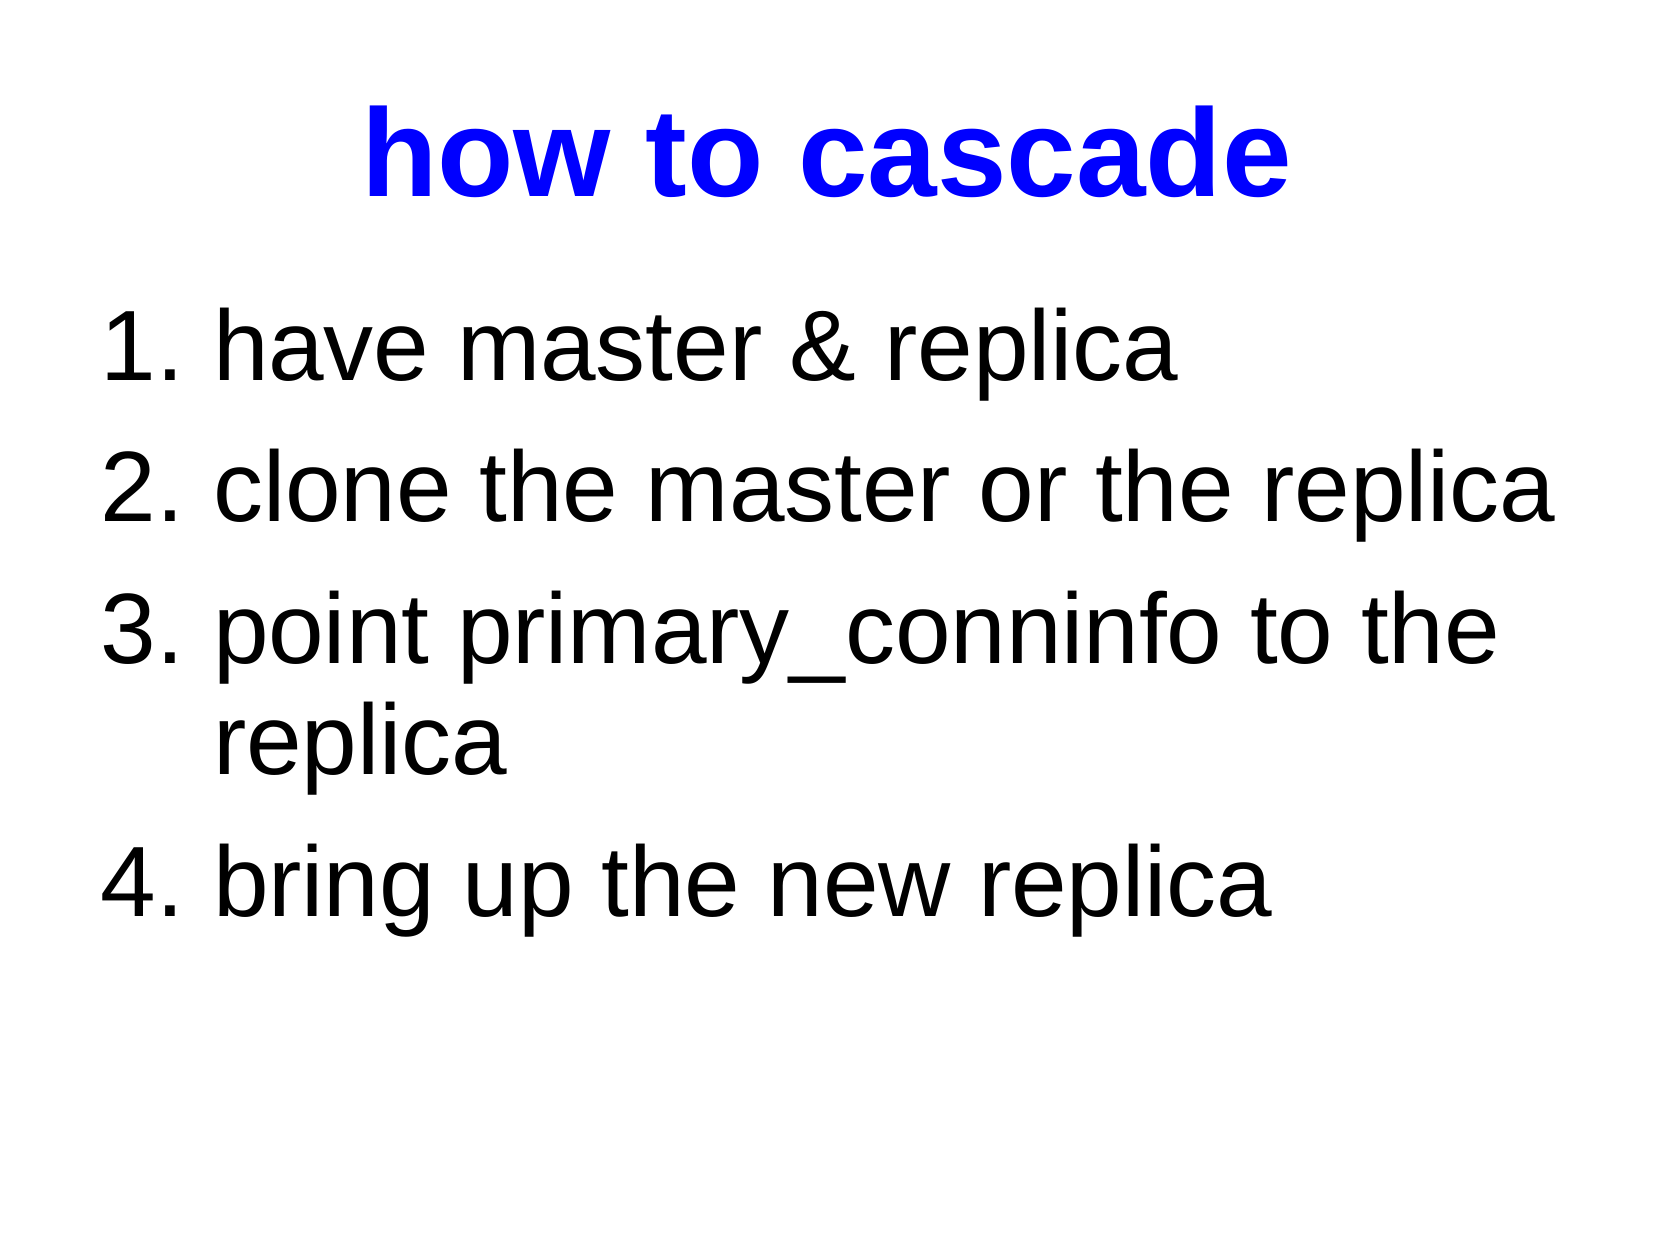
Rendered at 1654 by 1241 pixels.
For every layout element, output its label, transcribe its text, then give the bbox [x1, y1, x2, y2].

title how to cascade [82, 49, 1571, 257]
list have master & replica clone the master or the replica point primary_conninfo to the replica bring up the new replica [82, 290, 1591, 1130]
